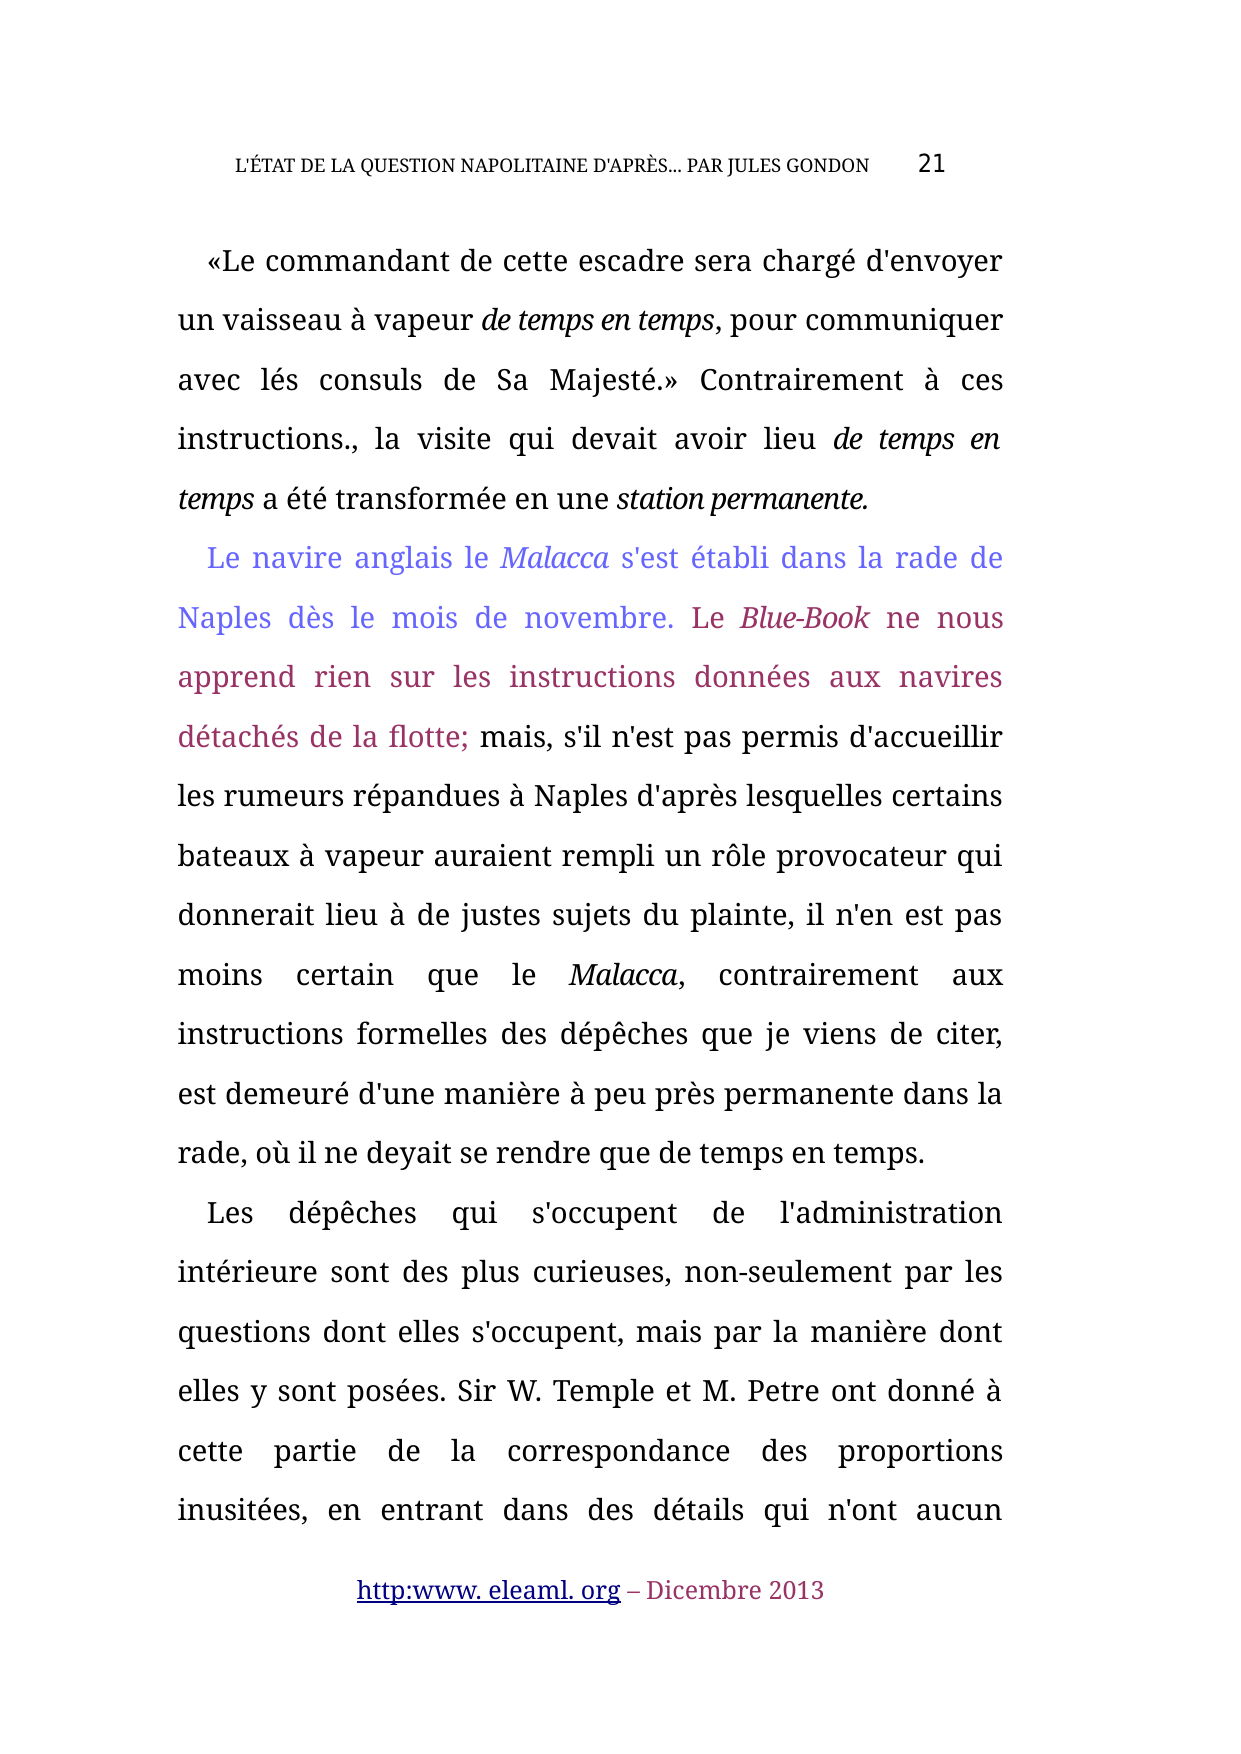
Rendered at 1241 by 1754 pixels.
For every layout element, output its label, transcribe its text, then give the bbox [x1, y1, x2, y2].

text Les dépêches qui s'occupent de l'administration intérieure sont des plus curieuses, non-seulement par les questions dont elles s'occupent, mais par la manière dont elles y sont posées. Sir W. Temple et M. Petre ont donné à cette partie de la correspondance des proportions inusitées, en entrant dans des détails qui n'ont aucun [177, 1192, 1004, 1529]
text Le navire anglais le Malacca s'est établi dans la rade de Naples dès le mois de novembre. Le Blue-Book ne nous apprend rien sur les instructions données aux navires détachés de la flotte; mais, s'il n'est pas permis d'accueillir les rumeurs répandues à Naples d'après lesquelles certains bateaux à vapeur auraient rempli un rôle provocateur qui donnerait lieu à de justes sujets du plainte, il n'en est pas moins certain que le Malacca, contrairement aux instructions formelles des dépêches que je viens de citer, est demeuré d'une manière à peu près permanente dans la rade, où il ne deyait se rendre que de temps en temps. [177, 538, 1004, 1172]
text «Le commandant de cette escadre sera chargé d'envoyer un vaisseau à vapeur de temps en temps, pour communiquer avec lés consuls de Sa Majesté.» Contrairement à ces instructions., la visite qui devait avoir lieu de temps en temps a été transformée en une station permanente. [177, 240, 1004, 518]
